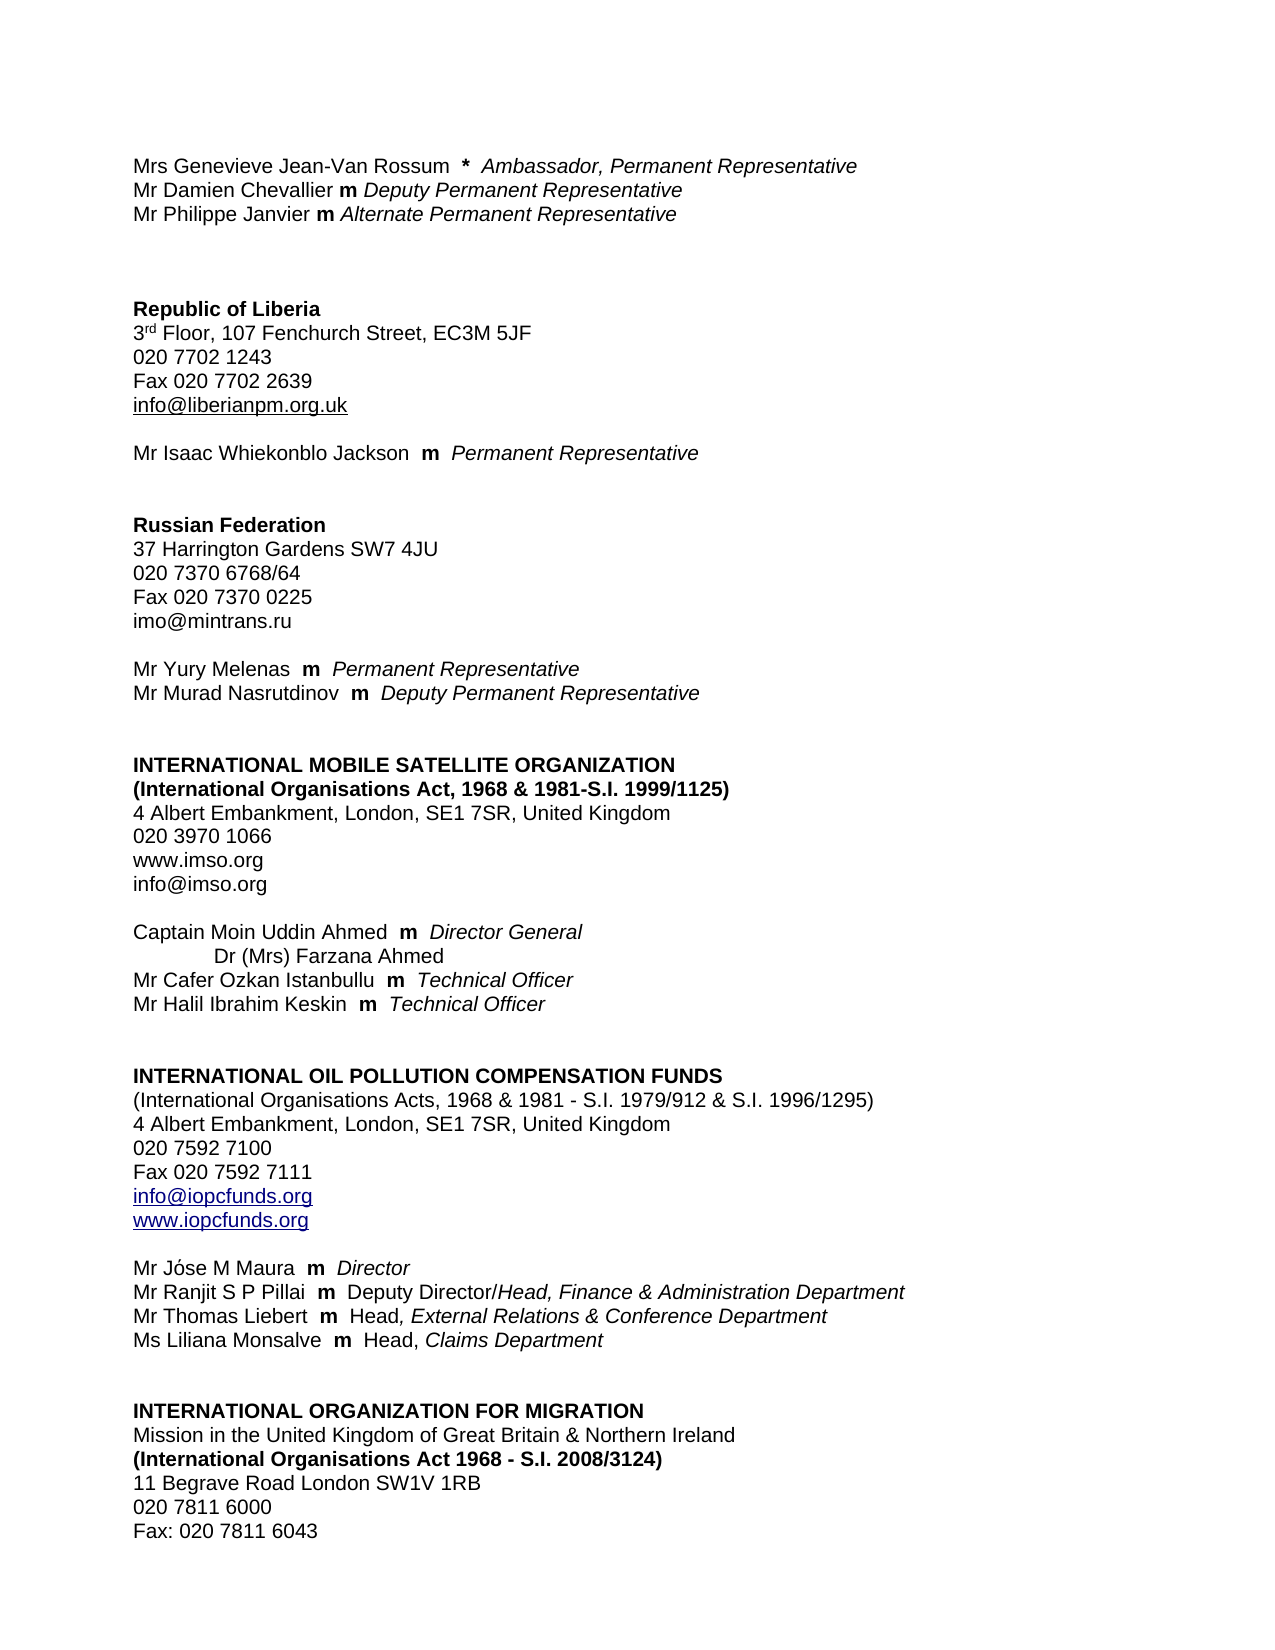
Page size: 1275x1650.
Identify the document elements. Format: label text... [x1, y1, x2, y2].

text Fax 020 7370 0225 [133, 585, 1181, 609]
text Russian Federation [133, 513, 1181, 537]
text Mr Murad Nasrutdinov m Deputy Permanent Representative [133, 681, 1181, 704]
text Mr Damien Chevallier m Deputy Permanent Representative [133, 177, 1181, 201]
text info@imso.org [133, 872, 1181, 896]
text (International Organisations Act 1968 - S.I. 2008/3124) [133, 1447, 1181, 1471]
text INTERNATIONAL MOBILE SATELLITE ORGANIZATION [133, 752, 1181, 776]
text Mission in the United Kingdom of Great Britain & Northern Ireland [133, 1423, 1181, 1447]
text (International Organisations Act, 1968 & 1981-S.I. 1999/1125) [133, 776, 1181, 800]
text 020 7370 6768/64 [133, 561, 1181, 585]
text INTERNATIONAL ORGANIZATION FOR MIGRATION [133, 1399, 1181, 1423]
text Mrs Genevieve Jean-Van Rossum * Ambassador, Permanent Representative [133, 153, 1181, 177]
text www.imso.org [133, 848, 1181, 872]
text (International Organisations Acts, 1968 & 1981 - S.I. 1979/912 & S.I. 1996/1295) [133, 1088, 1181, 1112]
text 020 7811 6000 [133, 1495, 1181, 1519]
text Mr Jόse M Maura m Director [133, 1256, 1181, 1279]
text Fax 020 7592 7111 [133, 1160, 1181, 1184]
text 4 Albert Embankment, London, SE1 7SR, United Kingdom [133, 800, 1181, 824]
text Mr Philippe Janvier m Alternate Permanent Representative [133, 201, 1181, 225]
text imo@mintrans.ru [133, 609, 1181, 633]
text 4 Albert Embankment, London, SE1 7SR, United Kingdom [133, 1112, 1181, 1136]
text Fax 020 7702 2639 [133, 369, 1181, 393]
text Mr Yury Melenas m Permanent Representative [133, 657, 1181, 681]
text Mr Isaac Whiekonblo Jackson m Permanent Representative [133, 441, 1181, 465]
text www.iopcfunds.org [133, 1208, 1181, 1232]
text 37 Harrington Gardens SW7 4JU [133, 537, 1181, 561]
text INTERNATIONAL OIL POLLUTION COMPENSATION FUNDS [133, 1064, 1181, 1088]
text Mr Cafer Ozkan Istanbullu m Technical Officer [133, 968, 1181, 992]
text Mr Ranjit S P Pillai m Deputy Director/Head, Finance & Administration Department [133, 1279, 1181, 1303]
text Fax: 020 7811 6043 [133, 1519, 1181, 1543]
text 11 Begrave Road London SW1V 1RB [133, 1471, 1181, 1495]
text info@liberianpm.org.uk [133, 393, 1181, 417]
text 020 7592 7100 [133, 1136, 1181, 1160]
text info@iopcfunds.org [133, 1184, 1181, 1208]
text 020 3970 1066 [133, 824, 1181, 848]
subtitle Republic of Liberia [133, 297, 1181, 321]
text Ms Liliana Monsalve m Head, Claims Department [133, 1327, 1181, 1351]
text Mr Thomas Liebert m Head, External Relations & Conference Department [133, 1303, 1181, 1327]
text 020 7702 1243 [133, 345, 1181, 369]
text Captain Moin Uddin Ahmed m Director General [133, 920, 1181, 944]
text Mr Halil Ibrahim Keskin m Technical Officer [133, 992, 1181, 1016]
text Dr (Mrs) Farzana Ahmed [133, 944, 1181, 968]
text 3rd Floor, 107 Fenchurch Street, EC3M 5JF [133, 321, 1181, 345]
